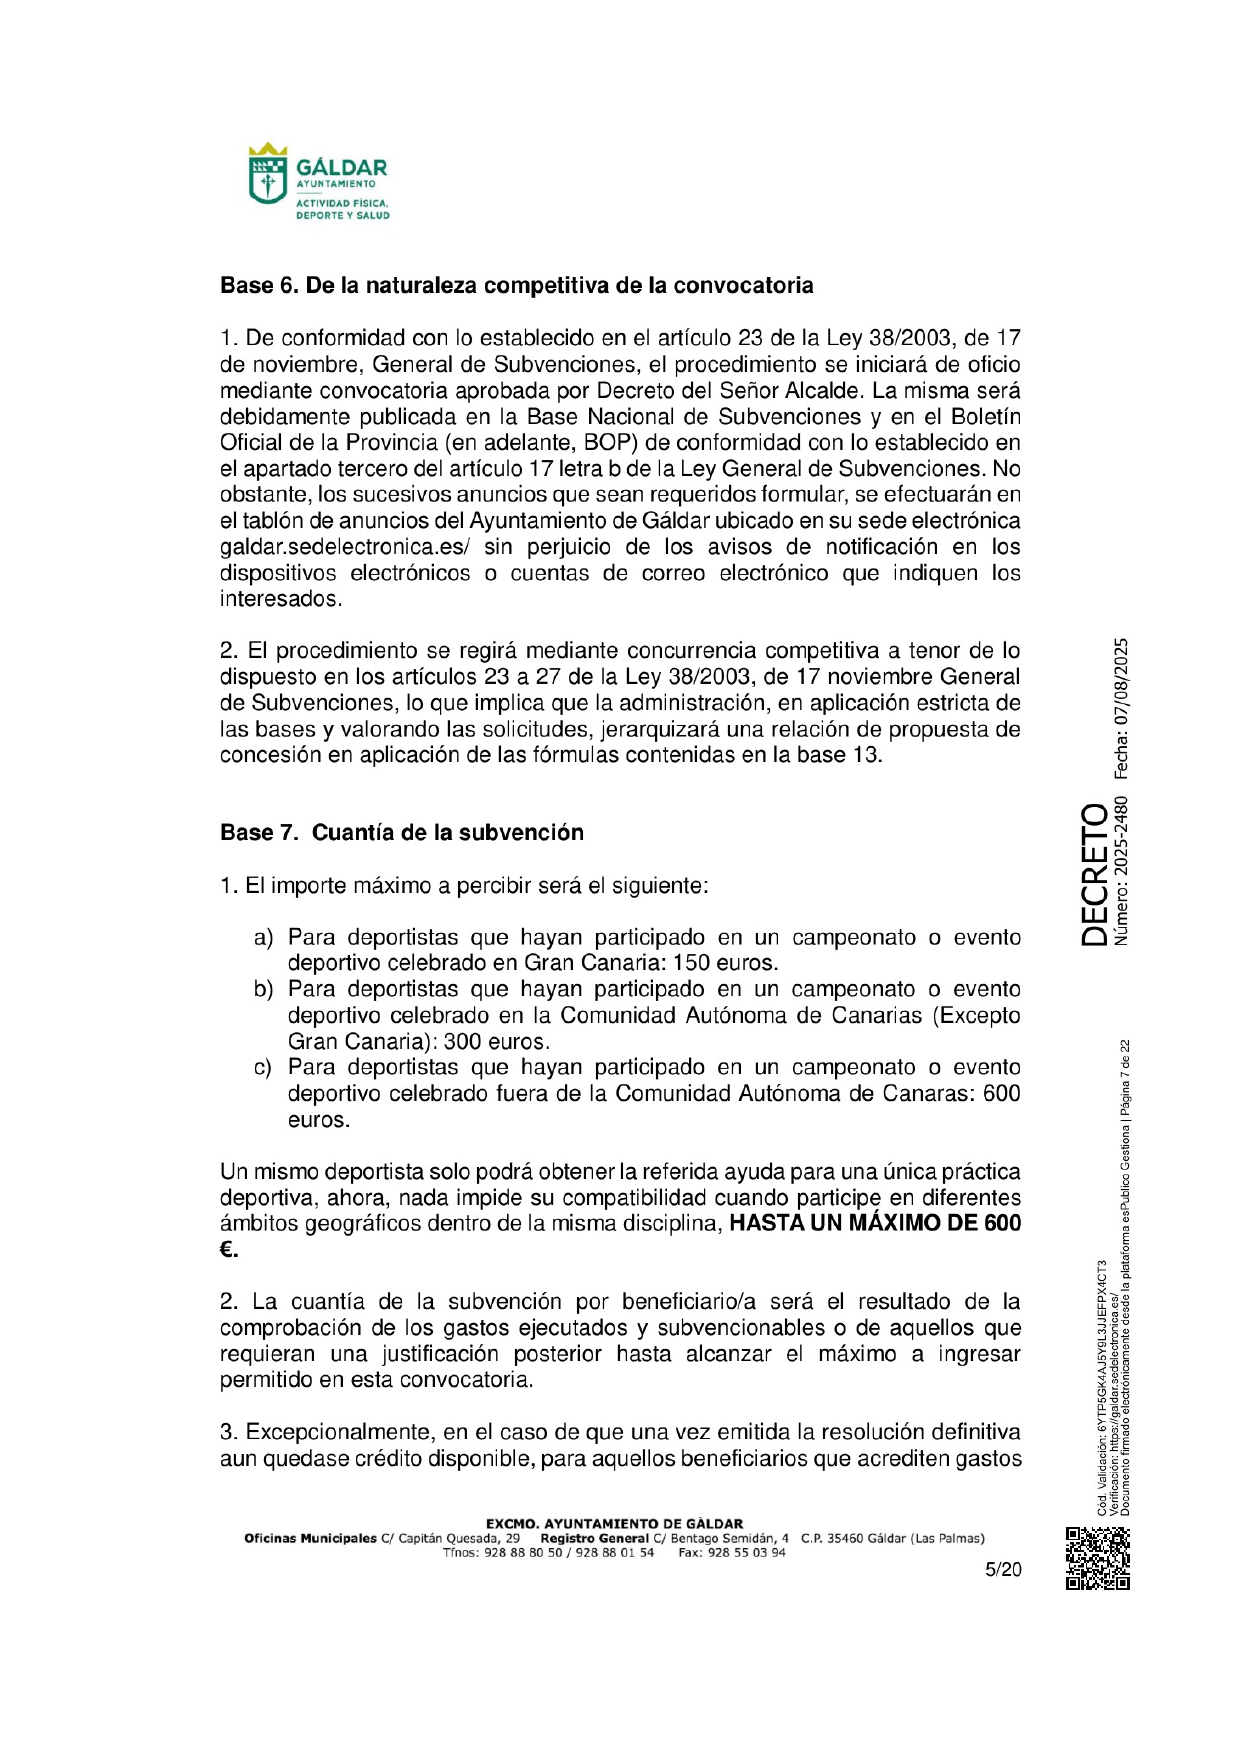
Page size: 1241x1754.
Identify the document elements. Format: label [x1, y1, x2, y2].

picture [59, 59, 1182, 1646]
